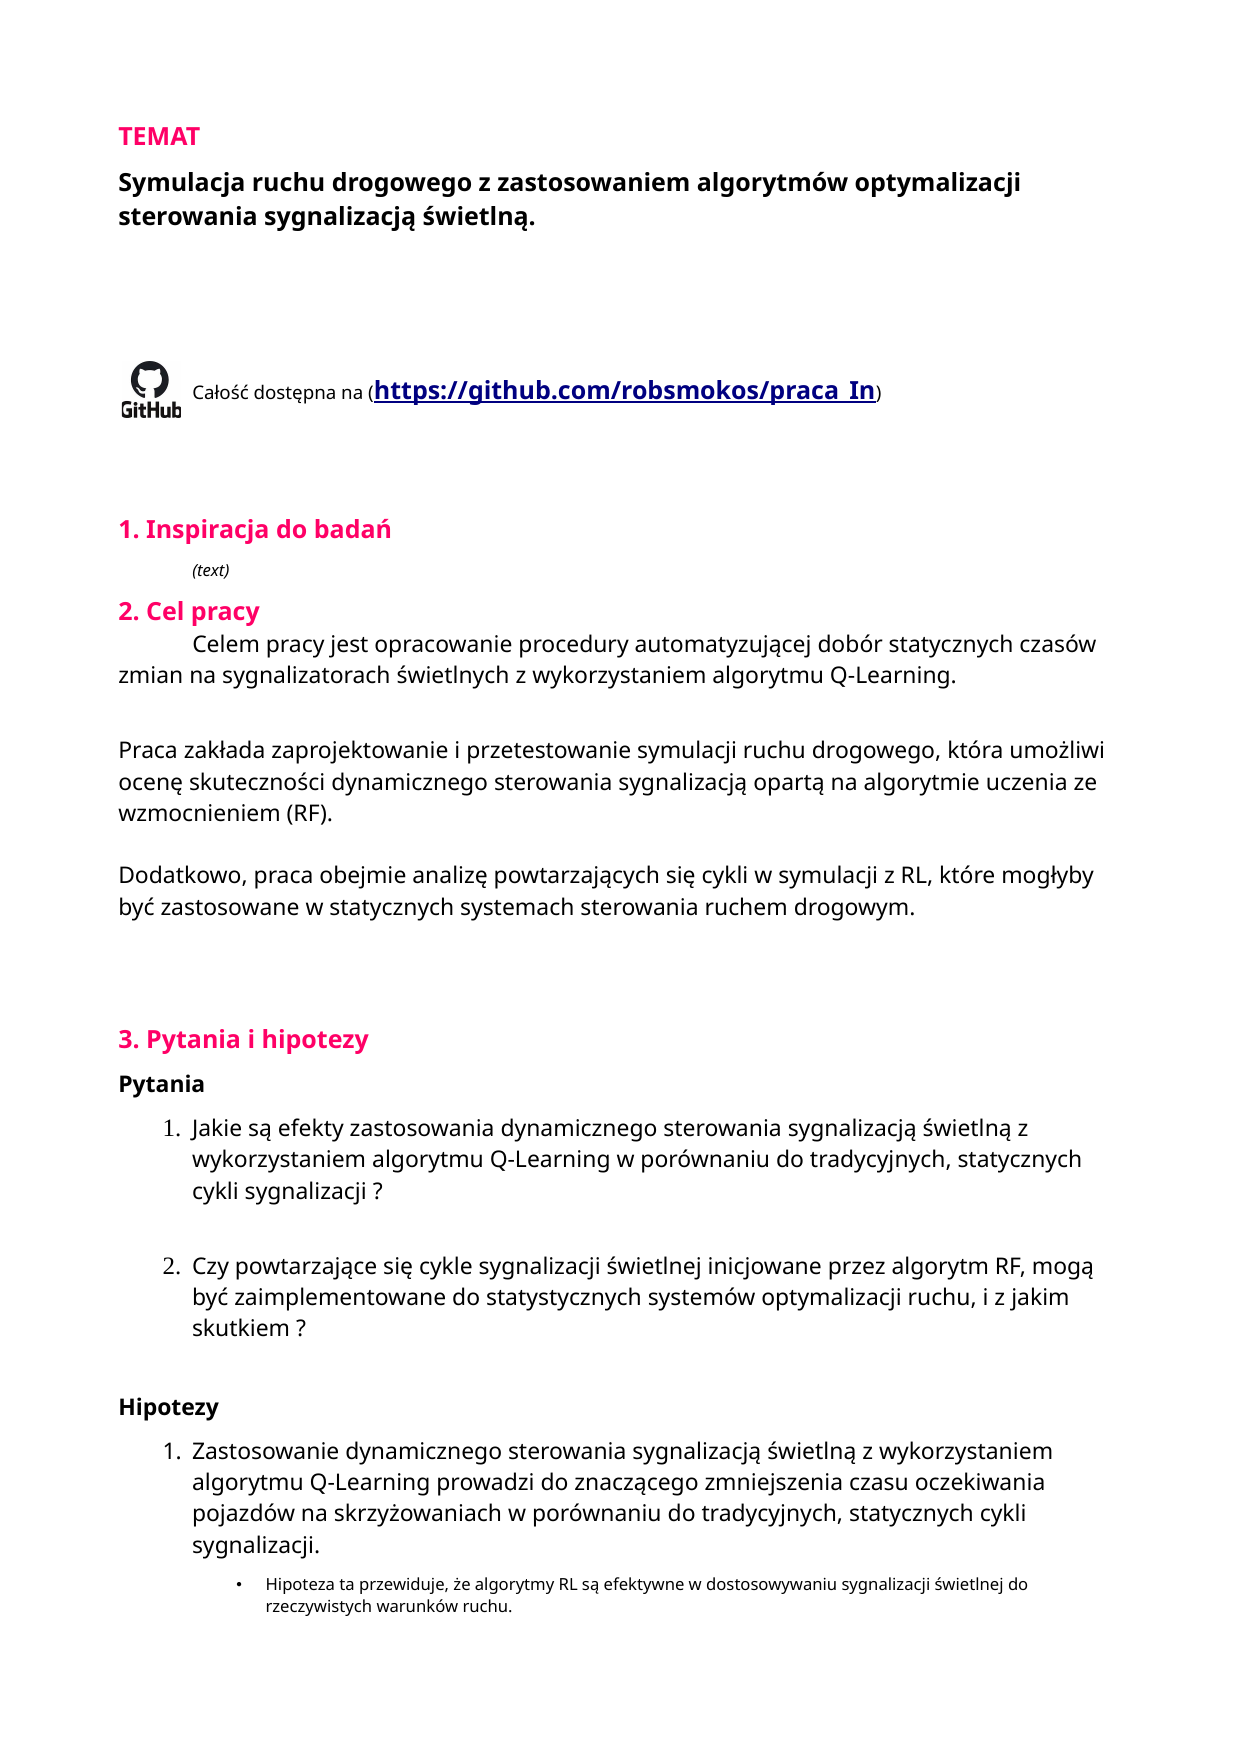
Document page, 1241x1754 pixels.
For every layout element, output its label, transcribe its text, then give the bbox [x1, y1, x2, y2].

picture [121, 361, 181, 418]
text (text) [118, 559, 1122, 581]
text 2. Cel pracy Celem pracy jest opracowanie procedury automatyzującej dobór statycznych czasów zmian na sygnalizatorach świetlnych z wykorzystaniem algorytmu Q-Learning. [118, 594, 1122, 691]
text Praca zakłada zaprojektowanie i przetestowanie symulacji ruchu drogowego, która umożliwi ocenę skuteczności dynamicznego sterowania sygnalizacją opartą na algorytmie uczenia ze wzmocnieniem (RF). Dodatkowo, praca obejmie analizę powtarzających się cykli w symulacji z RL, które mogłyby być zastosowane w statycznych systemach sterowania ruchem drogowym. [118, 703, 1122, 922]
text Pytania [118, 1068, 1122, 1099]
text Hipotezy [118, 1391, 1122, 1422]
list Zastosowanie dynamicznego sterowania sygnalizacją świetlną z wykorzystaniem algorytmu Q-Learning prowadzi do znaczącego zmniejszenia czasu oczekiwania pojazdów na skrzyżowaniach w porównaniu do tradycyjnych, statycznych cykli sygnalizacji. [162, 1435, 1122, 1560]
list Czy powtarzające się cykle sygnalizacji świetlnej inicjowane przez algorytm RF, mogą być zaimplementowane do statystycznych systemów optymalizacji ruchu, i z jakim skutkiem ? [162, 1249, 1122, 1343]
text 3. Pytania i hipotezy [118, 1022, 1122, 1056]
text TEMAT [118, 118, 1122, 152]
text Całość dostępna na (https://github.com/robsmokos/praca_In) [181, 372, 1122, 407]
list Hipoteza ta przewiduje, że algorytmy RL są efektywne w dostosowywaniu sygnalizacji świetlnej do rzeczywistych warunków ruchu. [236, 1572, 1122, 1618]
list Jakie są efekty zastosowania dynamicznego sterowania sygnalizacją świetlną z wykorzystaniem algorytmu Q-Learning w porównaniu do tradycyjnych, statycznych cykli sygnalizacji ? [162, 1112, 1122, 1206]
text Symulacja ruchu drogowego z zastosowaniem algorytmów optymalizacji sterowania sygnalizacją świetlną. [118, 165, 1122, 233]
text 1. Inspiracja do badań [118, 512, 1122, 546]
